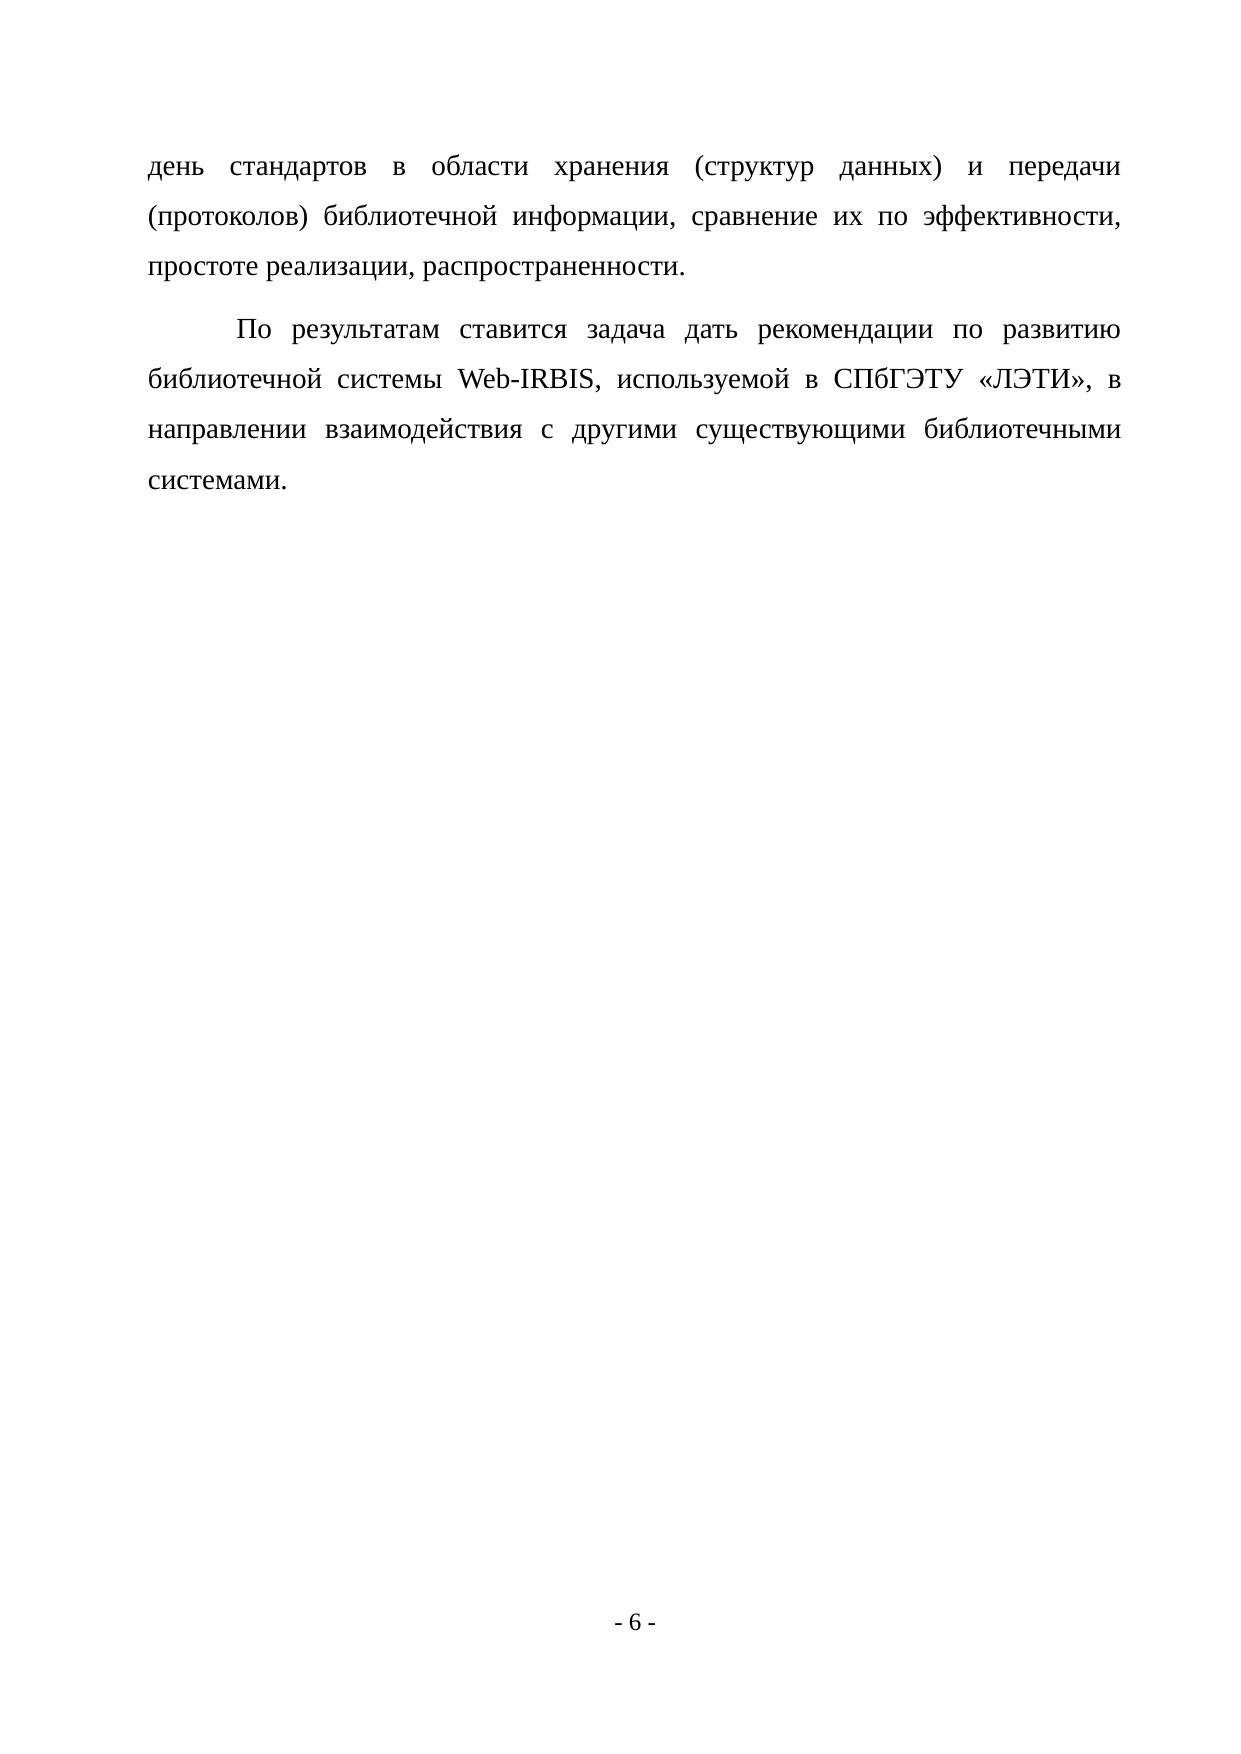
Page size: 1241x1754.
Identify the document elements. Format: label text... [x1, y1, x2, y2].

text день стандартов в области хранения (структур данных) и передачи (протоколов) библиотечной информации, сравнение их по эффективности, простоте реализации, распространенности. [148, 148, 1122, 282]
text По результатам ставится задача дать рекомендации по развитию библиотечной системы Web-IRBIS, используемой в СПбГЭТУ «ЛЭТИ», в направлении взаимодействия с другими существующими библиотечными системами. [148, 311, 1122, 496]
